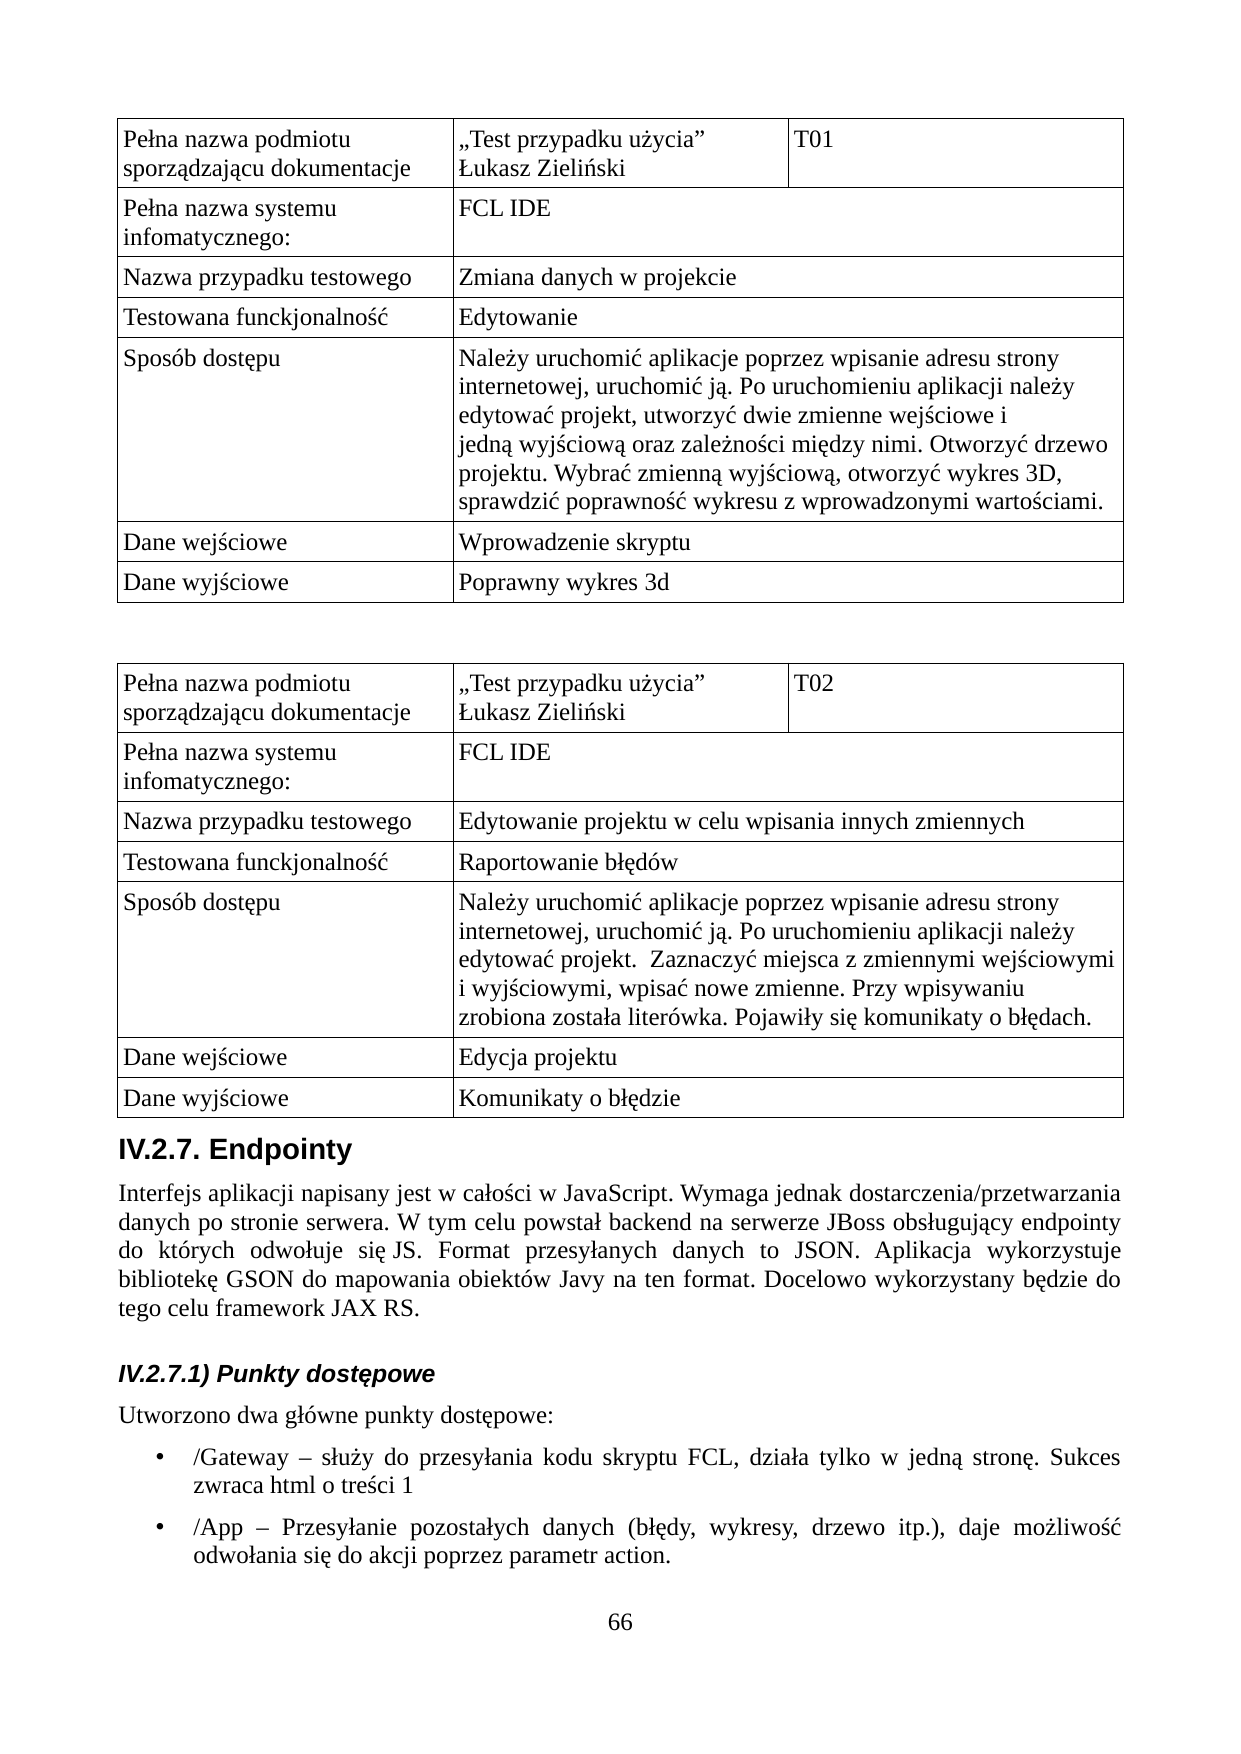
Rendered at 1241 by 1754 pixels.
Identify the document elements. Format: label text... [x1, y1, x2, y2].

table_cell Dane wyjściowe [118, 1078, 453, 1117]
table_cell FCL IDE [454, 188, 1123, 256]
table_cell Testowana funckjonalność [118, 298, 453, 337]
table_cell Należy uruchomić aplikacje poprzez wpisanie adresu strony internetowej, uruchomić ją. Po uruchomieniu aplikacji należy edytować projekt. Zaznaczyć miejsca z zmiennymi wejściowymi i wyjściowymi, wpisać nowe zmienne. Przy wpisywaniu zrobiona została literówka. Pojawiły się komunikaty o błędach. [454, 882, 1123, 1037]
table_cell Raportowanie błędów [454, 842, 1123, 881]
table_cell Nazwa przypadku testowego [118, 802, 453, 841]
table_cell Edytowanie projektu w celu wpisania innych zmiennych [454, 802, 1123, 841]
text Interfejs aplikacji napisany jest w całości w JavaScript. Wymaga jednak dostarczenia/przetwarzania danych po stronie serwera. W tym celu powstał backend na serwerze JBoss obsługujący endpointy do których odwołuje się JS. Format przesyłanych danych to JSON. Aplikacja wykorzystuje bibliotekę GSON do mapowania obiektów Javy na ten format. Docelowo wykorzystany będzie do tego celu framework JAX RS. [118, 1178, 1122, 1322]
table_header Pełna nazwa podmiotu sporządzającu dokumentacje [118, 664, 453, 732]
list /App – Przesyłanie pozostałych danych (błędy, wykresy, drzewo itp.), daje możliwość odwołania się do akcji poprzez parametr action. [156, 1512, 1122, 1569]
subtitle Endpointy [118, 1132, 1122, 1166]
table_cell Wprowadzenie skryptu [454, 522, 1123, 561]
table_cell Edycja projektu [454, 1038, 1123, 1077]
list /Gateway – służy do przesyłania kodu skryptu FCL, działa tylko w jedną stronę. Sukces zwraca html o treści 1 [156, 1442, 1122, 1499]
table_cell Sposób dostępu [118, 882, 453, 1037]
table_cell FCL IDE [454, 733, 1123, 801]
table_cell Dane wejściowe [118, 1038, 453, 1077]
table_header Pełna nazwa podmiotu sporządzającu dokumentacje [118, 119, 453, 187]
text Utworzono dwa główne punkty dostępowe: [118, 1400, 1122, 1429]
table_header T01 [789, 119, 1123, 187]
table_cell Komunikaty o błędzie [454, 1078, 1123, 1117]
table_cell Dane wyjściowe [118, 562, 453, 602]
table_cell Należy uruchomić aplikacje poprzez wpisanie adresu strony internetowej, uruchomić ją. Po uruchomieniu aplikacji należy edytować projekt, utworzyć dwie zmienne wejściowe i jedną wyjściową oraz zależności między nimi. Otworzyć drzewo projektu. Wybrać zmienną wyjściową, otworzyć wykres 3D, sprawdzić poprawność wykresu z wprowadzonymi wartościami. [454, 338, 1123, 521]
table_cell Dane wejściowe [118, 522, 453, 561]
table_header „Test przypadku użycia” Łukasz Zieliński [454, 119, 788, 187]
table_cell Nazwa przypadku testowego [118, 257, 453, 297]
table_cell Pełna nazwa systemu infomatycznego: [118, 188, 453, 256]
table_header T02 [789, 664, 1123, 732]
table_cell Pełna nazwa systemu infomatycznego: [118, 733, 453, 801]
table_cell Testowana funckjonalność [118, 842, 453, 881]
subtitle Punkty dostępowe [118, 1359, 1122, 1388]
table_header „Test przypadku użycia” Łukasz Zieliński [454, 664, 788, 732]
table_cell Edytowanie [454, 298, 1123, 337]
table_cell Poprawny wykres 3d [454, 562, 1123, 602]
table_cell Zmiana danych w projekcie [454, 257, 1123, 297]
table_cell Sposób dostępu [118, 338, 453, 521]
